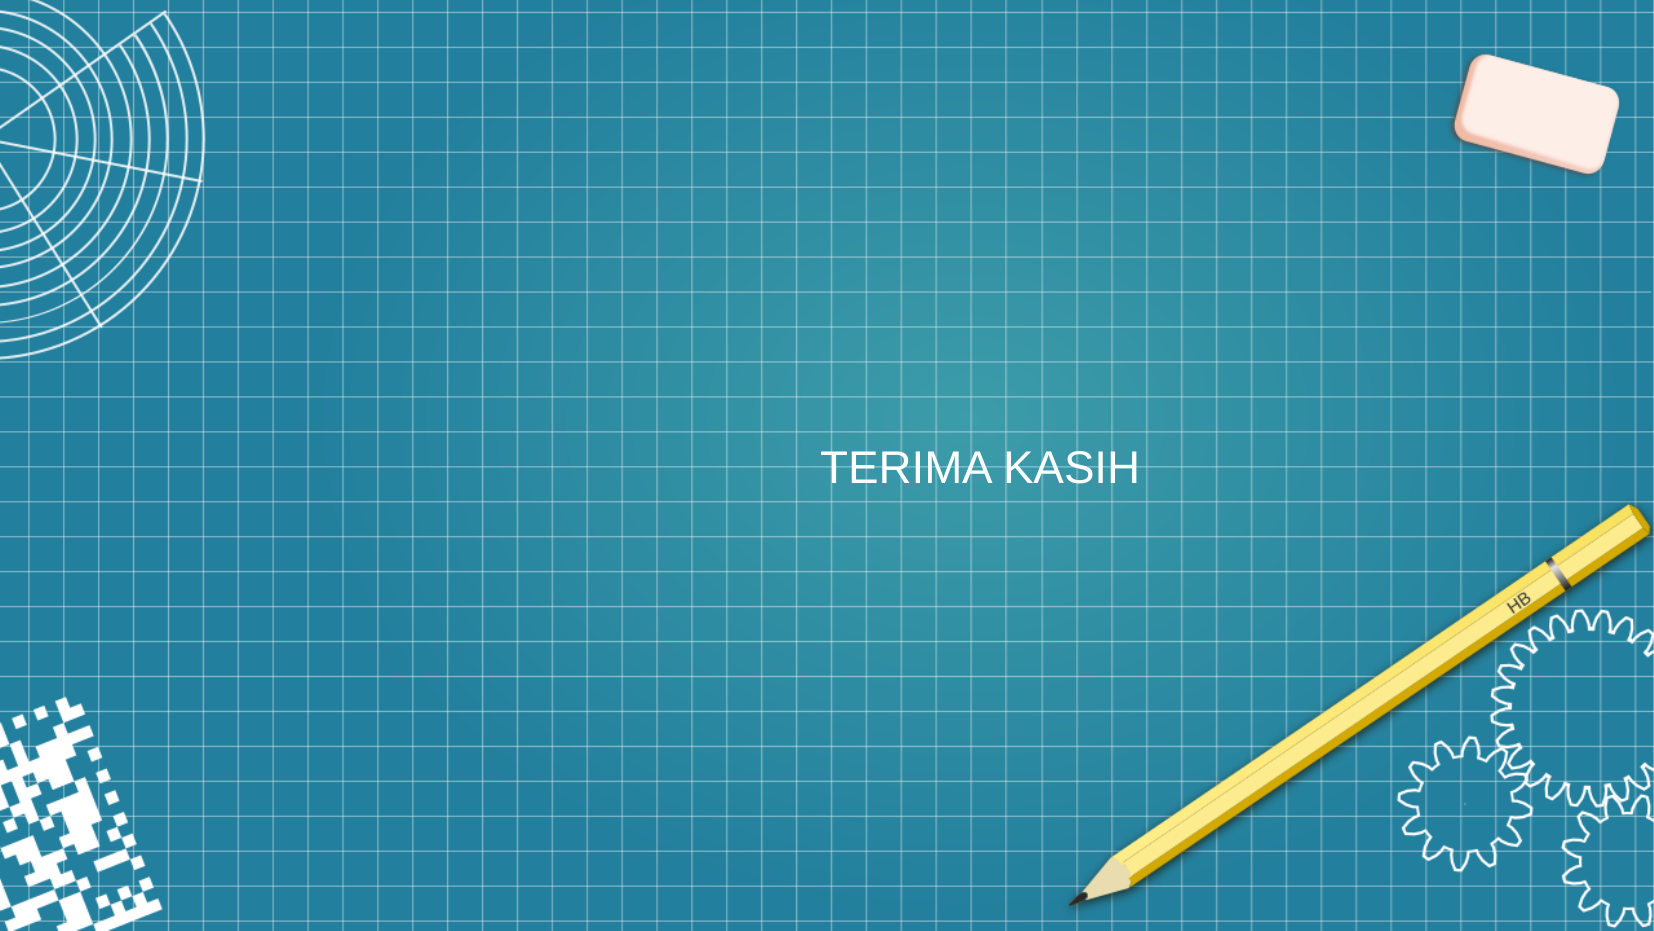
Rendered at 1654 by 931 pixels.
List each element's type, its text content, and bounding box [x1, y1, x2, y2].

title TERIMA KASIH [389, 389, 1571, 546]
picture [0, 0, 1654, 931]
